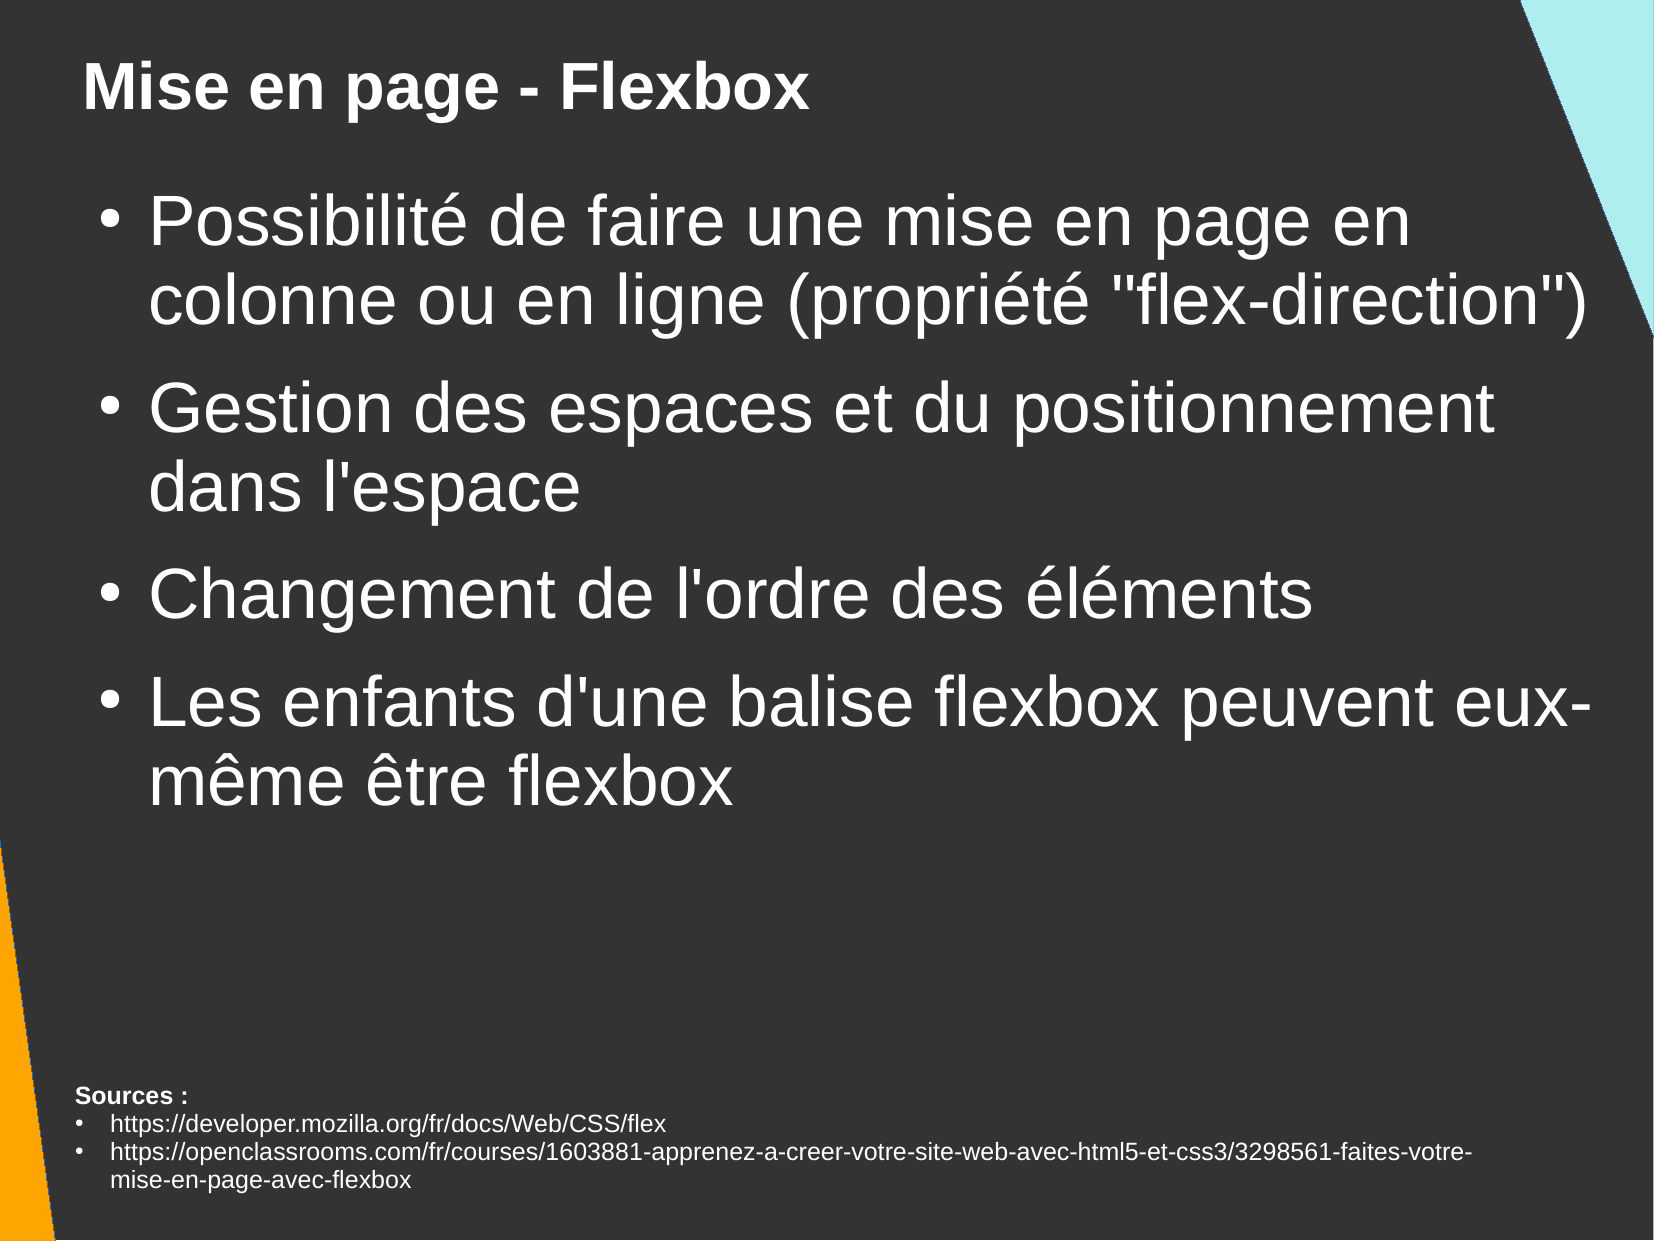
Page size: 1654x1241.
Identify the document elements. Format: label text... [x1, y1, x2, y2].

title Mise en page - Flexbox [82, 49, 1571, 152]
text_box [1520, 0, 1654, 338]
text_box [0, 840, 56, 1241]
text_box Sources : https://developer.mozilla.org/fr/docs/Web/CSS/flex https://openclassrooms.com/fr/courses/1603881-apprenez-a-creer-votre-site-web-avec-html5-et-css3/3298561-faites-votre-mise-en-page-avec-flexbox [60, 1074, 1546, 1241]
list Possibilité de faire une mise en page en colonne ou en ligne (propriété "flex-direction") Gestion des espaces et du positionnement dans l'espace Changement de l'ordre des éléments Les enfants d'une balise flexbox peuvent eux-même être flexbox [80, 180, 1605, 875]
